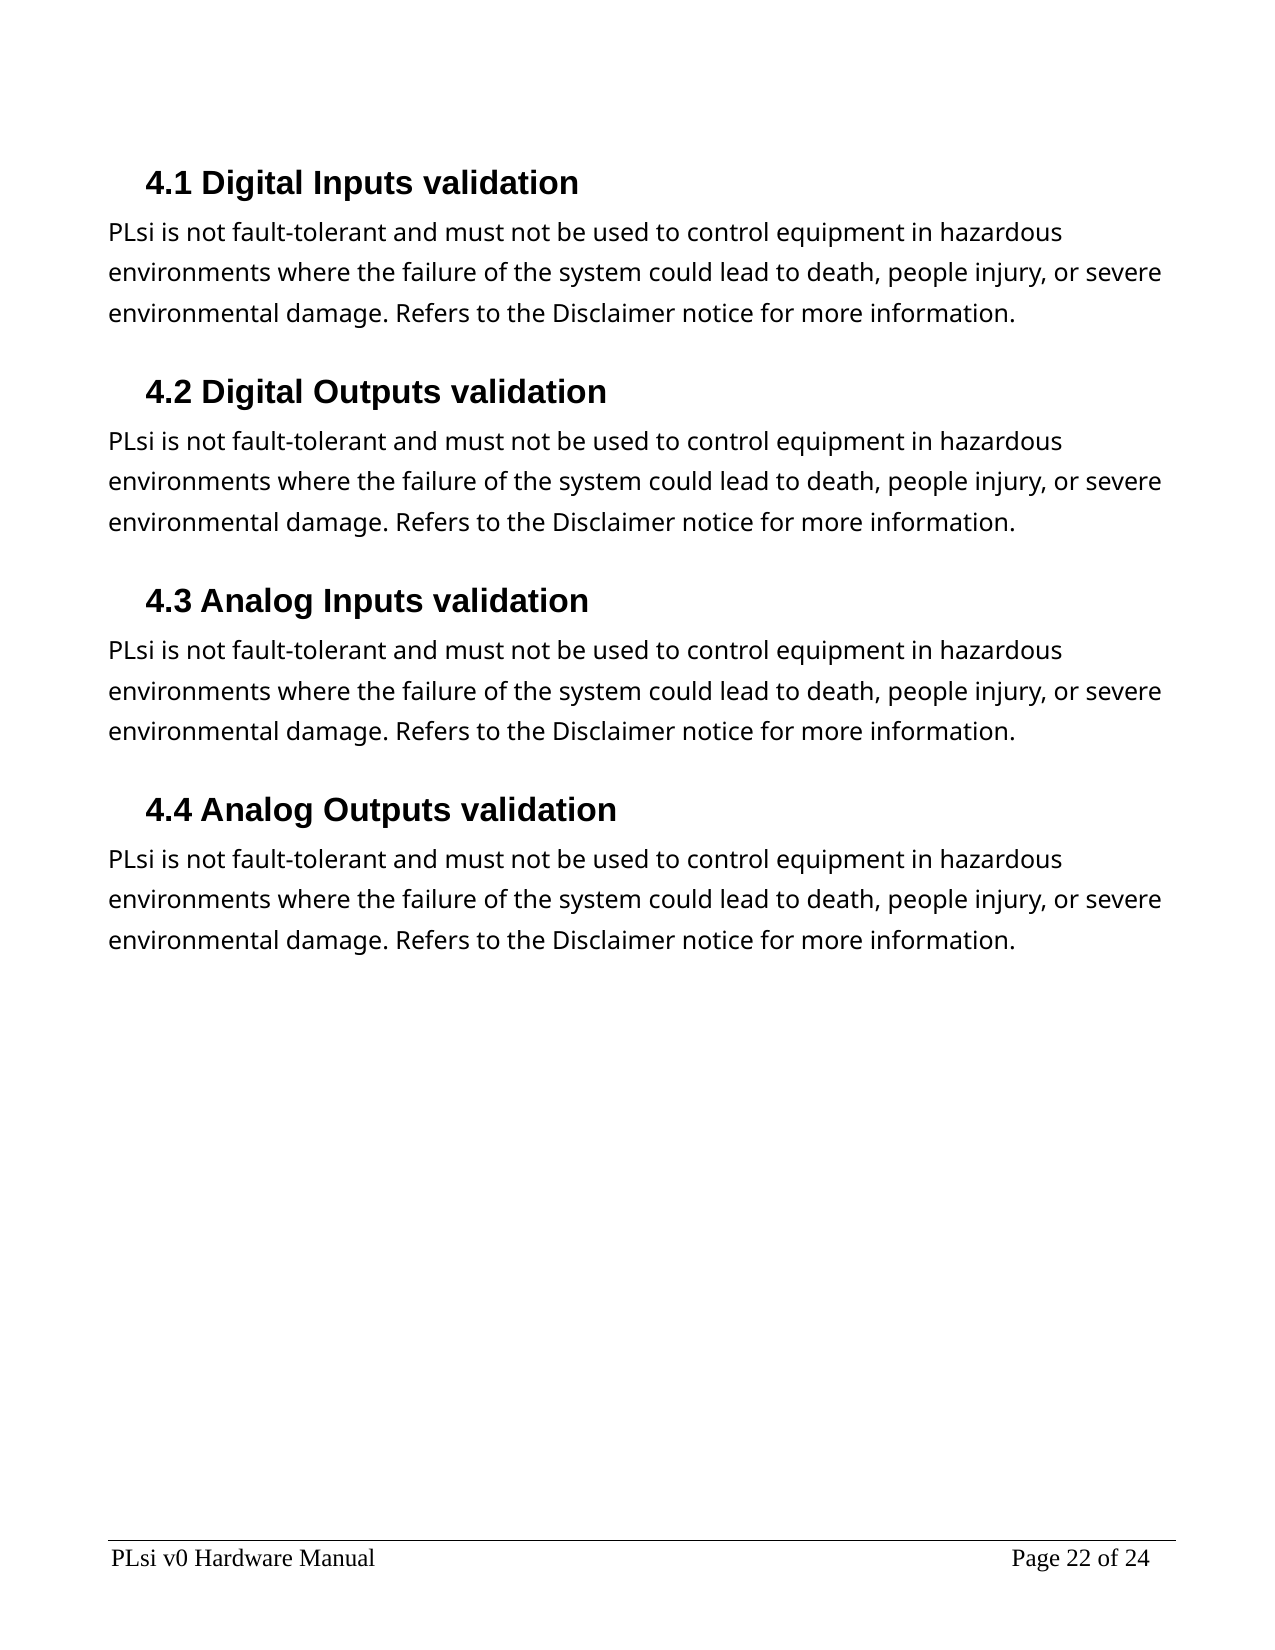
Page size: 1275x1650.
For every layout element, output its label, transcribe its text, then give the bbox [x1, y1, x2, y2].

text PLsi is not fault-tolerant and must not be used to control equipment in hazardous environments where the failure of the system could lead to death, people injury, or severe environmental damage. Refers to the Disclaimer notice for more information. [108, 632, 1176, 748]
subtitle 4.3 Analog Inputs validation [145, 581, 1176, 620]
text PLsi is not fault-tolerant and must not be used to control equipment in hazardous environments where the failure of the system could lead to death, people injury, or severe environmental damage. Refers to the Disclaimer notice for more information. [108, 214, 1176, 330]
subtitle 4.1 Digital Inputs validation [145, 163, 1176, 202]
text PLsi is not fault-tolerant and must not be used to control equipment in hazardous environments where the failure of the system could lead to death, people injury, or severe environmental damage. Refers to the Disclaimer notice for more information. [108, 423, 1176, 539]
subtitle 4.2 Digital Outputs validation [145, 372, 1176, 411]
subtitle 4.4 Analog Outputs validation [145, 790, 1176, 829]
text PLsi is not fault-tolerant and must not be used to control equipment in hazardous environments where the failure of the system could lead to death, people injury, or severe environmental damage. Refers to the Disclaimer notice for more information. [108, 841, 1176, 957]
